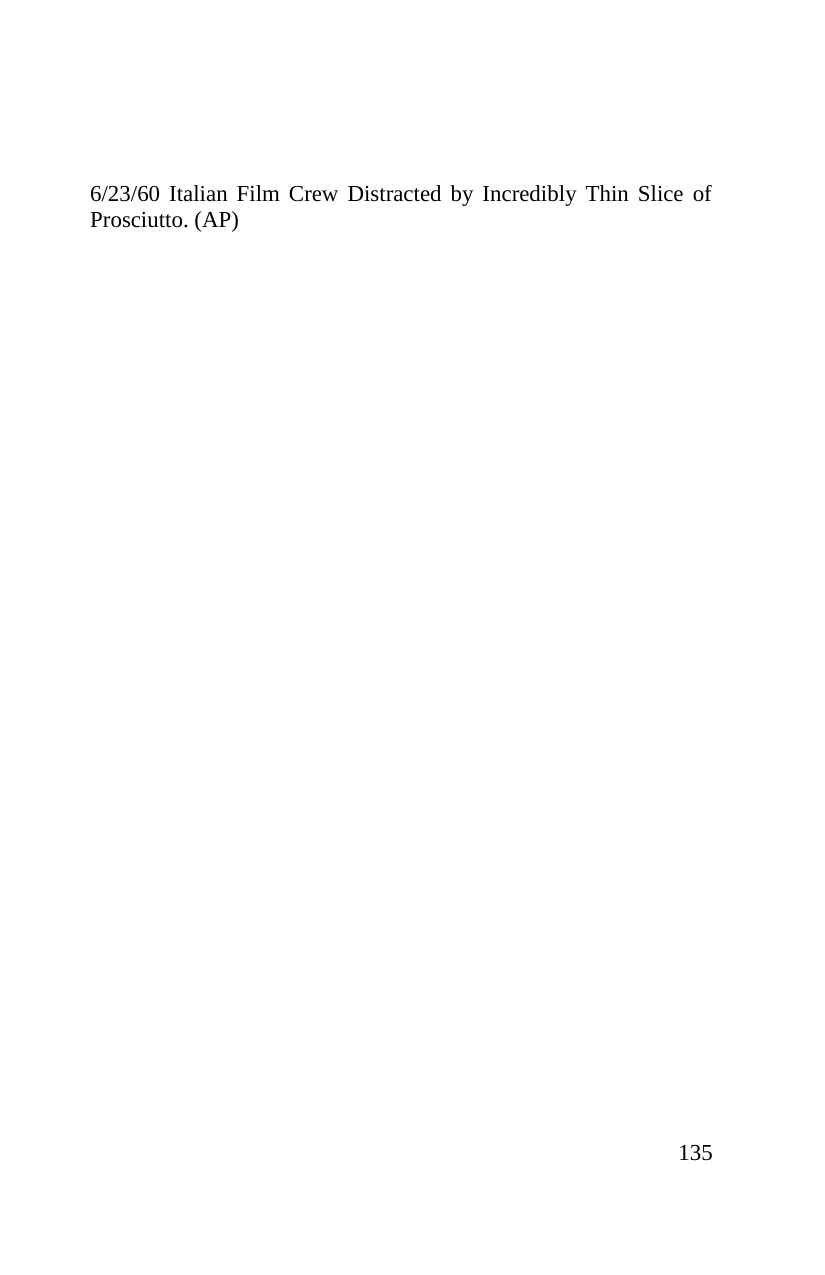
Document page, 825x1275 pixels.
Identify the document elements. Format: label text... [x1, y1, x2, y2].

text 6/23/60 Italian Film Crew Distracted by Incredibly Thin Slice of Prosciutto. (AP) [90, 180, 712, 233]
